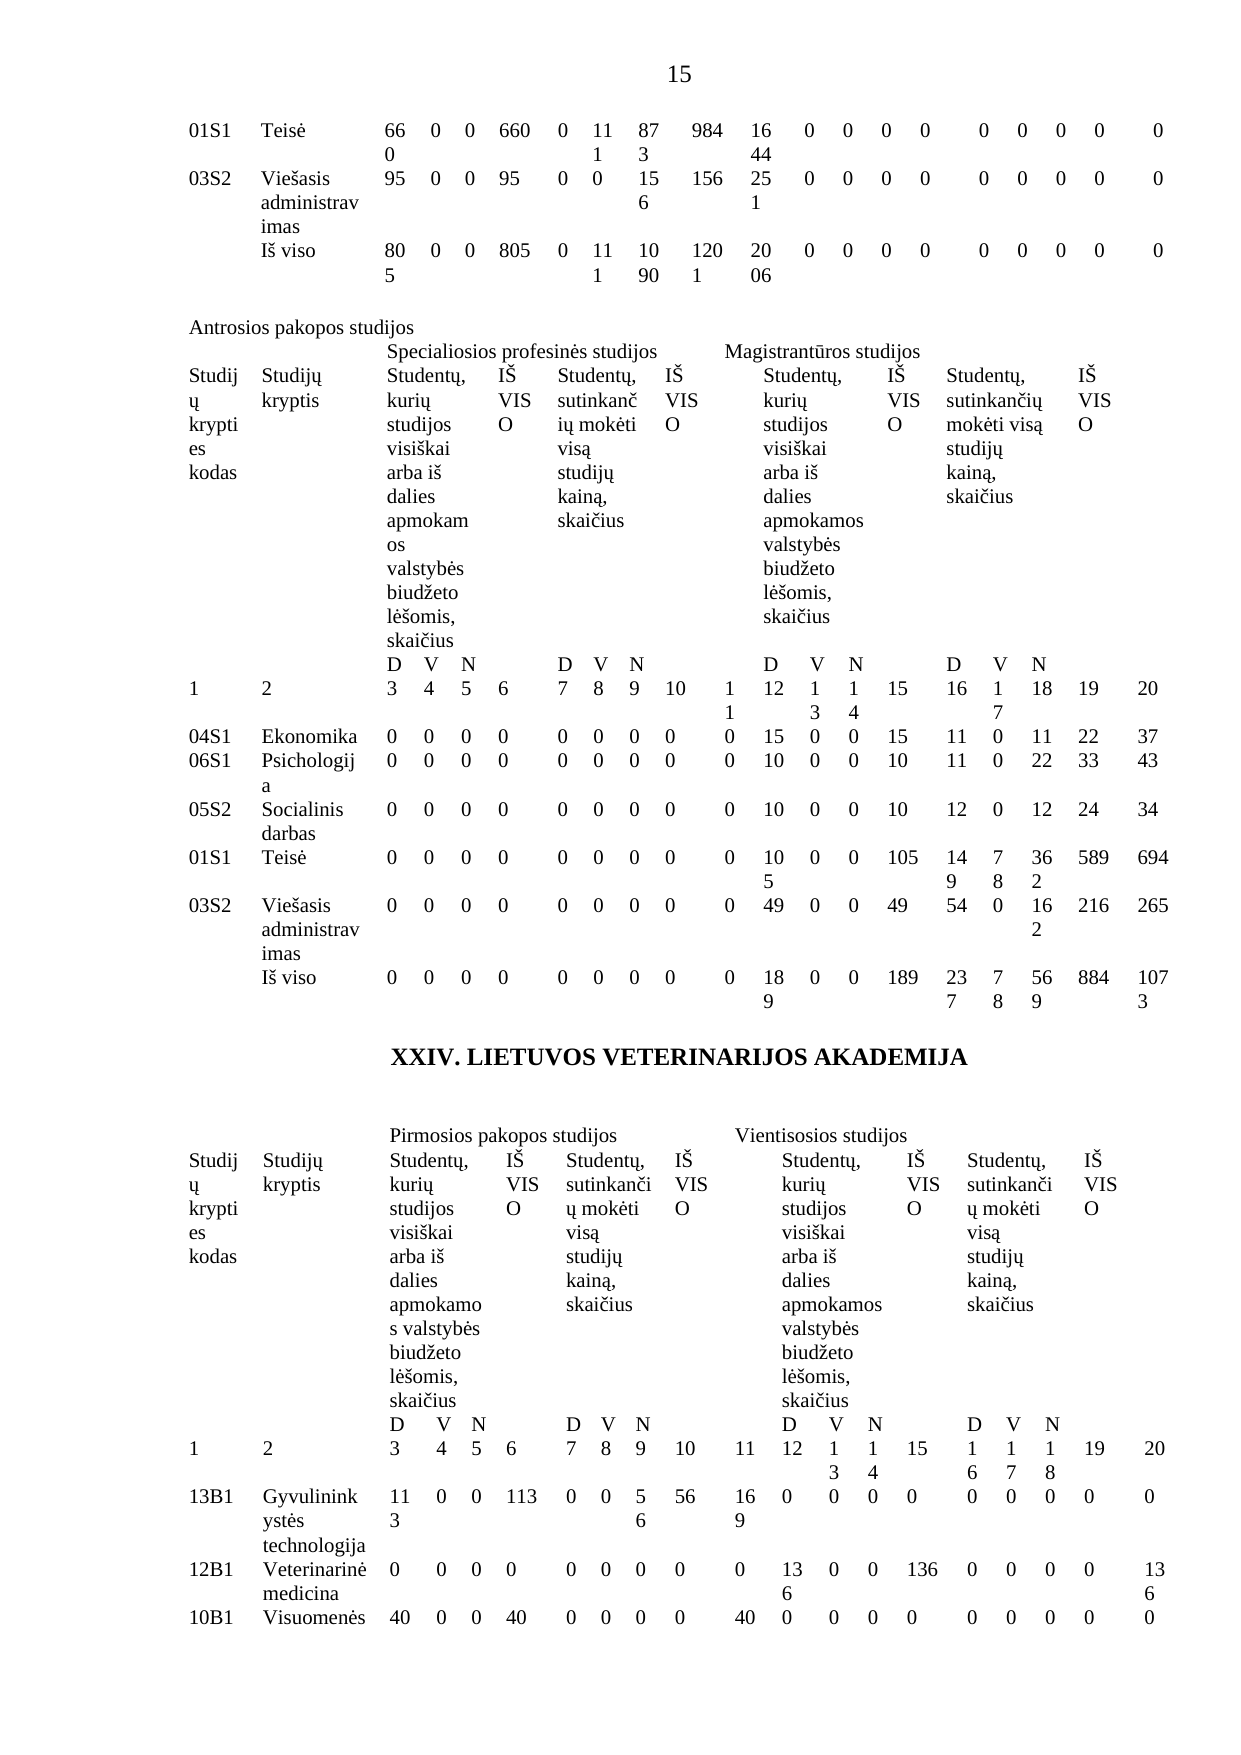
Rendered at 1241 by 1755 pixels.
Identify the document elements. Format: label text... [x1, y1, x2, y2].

table_cell 2 [251, 1436, 378, 1484]
table_cell 03S2 [177, 166, 249, 238]
table_cell [1126, 652, 1181, 676]
table_cell IŠ VISO [495, 1148, 554, 1412]
table_cell 15 [876, 724, 935, 748]
table_cell 0 [413, 845, 449, 893]
table_cell 0 [837, 965, 876, 1013]
table_cell 0 [870, 239, 908, 287]
table_cell 0 [770, 1605, 817, 1629]
table_cell 1 [177, 1436, 251, 1484]
table_cell 0 [1034, 1557, 1073, 1605]
table_cell 0 [770, 1484, 817, 1557]
table_cell 95 [373, 166, 419, 238]
table_cell 0 [624, 1557, 663, 1605]
table_cell 0 [618, 893, 654, 965]
table_cell 0 [618, 749, 654, 797]
table_cell 0 [654, 797, 713, 845]
table_cell 0 [582, 965, 618, 1013]
table_cell 216 [1067, 893, 1126, 965]
table_cell 0 [895, 1605, 956, 1629]
table_cell D [375, 652, 412, 676]
table_cell Veterinarinė medicina [251, 1557, 378, 1605]
table_cell 0 [546, 749, 582, 797]
table_cell 189 [876, 965, 935, 1013]
table_cell V [798, 652, 837, 676]
table_cell IŠ VISO [663, 1148, 723, 1412]
table_cell 0 [413, 893, 449, 965]
table_cell [250, 652, 375, 676]
table_cell Studijų krypties kodas [177, 1148, 251, 1412]
table_cell 49 [876, 893, 935, 965]
table_cell N [460, 1412, 494, 1436]
table_cell 0 [798, 797, 837, 845]
table_cell 0 [487, 893, 546, 965]
table_cell Iš viso [249, 239, 373, 287]
table_cell [663, 1412, 723, 1436]
table_cell 694 [1126, 845, 1181, 893]
table_cell 0 [419, 239, 453, 287]
table_cell 78 [981, 965, 1020, 1013]
table_cell [713, 652, 752, 676]
table_cell 660 [488, 118, 546, 166]
table_cell 0 [713, 724, 752, 748]
table_cell 0 [817, 1484, 856, 1557]
table_cell 0 [956, 1605, 994, 1629]
table_cell 0 [1083, 166, 1142, 238]
table_cell 0 [856, 1484, 895, 1557]
table_cell 0 [487, 749, 546, 797]
table_cell 660 [373, 118, 419, 166]
table_cell 0 [487, 797, 546, 845]
table_cell 0 [495, 1557, 554, 1605]
table_cell 0 [654, 893, 713, 965]
table_header Antrosios pakopos studijos [177, 315, 1181, 339]
table_cell Socialinis darbas [250, 797, 375, 845]
table_cell 0 [487, 965, 546, 1013]
table_cell 0 [589, 1484, 624, 1557]
table_cell 162 [1020, 893, 1067, 965]
table_cell Studentų, kurių studijos visiškai arba iš dalies apmokamos valstybės biudžeto lėšomis, skaičius [378, 1148, 494, 1412]
table_cell 1201 [680, 239, 739, 287]
table_cell 0 [817, 1605, 856, 1629]
table_cell 2006 [739, 239, 793, 287]
table_cell [177, 239, 249, 287]
table_cell 0 [425, 1484, 460, 1557]
table_cell 11 [935, 724, 981, 748]
table_cell 0 [375, 724, 412, 748]
table_cell 0 [981, 797, 1020, 845]
table_cell 0 [1034, 1484, 1073, 1557]
table_cell 0 [419, 166, 453, 238]
table_cell 0 [555, 1605, 589, 1629]
table_cell 0 [413, 797, 449, 845]
table_cell 0 [856, 1557, 895, 1605]
table_cell V [589, 1412, 624, 1436]
table_cell 04S1 [177, 724, 250, 748]
table_cell 0 [995, 1484, 1034, 1557]
table_cell N [1034, 1412, 1073, 1436]
table_cell 0 [909, 239, 967, 287]
table_cell 06S1 [177, 749, 250, 797]
table_cell Studentų, kurių studijos visiškai arba iš dalies apmokamos valstybės biudžeto lėšomis, skaičius [375, 364, 487, 652]
table_cell 0 [618, 724, 654, 748]
table_cell 0 [453, 166, 488, 238]
table_cell V [413, 652, 449, 676]
table_cell 22 [1020, 749, 1067, 797]
table_cell 0 [981, 749, 1020, 797]
table_cell N [1020, 652, 1067, 676]
table_cell 0 [663, 1605, 723, 1629]
table_cell 0 [460, 1484, 494, 1557]
table_cell 0 [837, 749, 876, 797]
table_cell V [817, 1412, 856, 1436]
table_cell [250, 339, 375, 363]
table_cell 0 [450, 797, 487, 845]
table_cell N [450, 652, 487, 676]
table_cell 0 [981, 893, 1020, 965]
table_cell [713, 364, 752, 652]
table_cell Teisė [249, 118, 373, 166]
table_cell 0 [1142, 166, 1181, 238]
table_cell 0 [546, 724, 582, 748]
table_cell 56 [663, 1484, 723, 1557]
table_cell 0 [546, 166, 581, 238]
table_cell [177, 965, 250, 1013]
table_cell Studentų, sutinkančių mokėti visą studijų kainą, skaičius [546, 364, 654, 652]
table_cell 7 [546, 676, 582, 724]
table_cell 569 [1020, 965, 1067, 1013]
table_cell 0 [378, 1557, 425, 1605]
table_cell Studentų, sutinkančių mokėti visą studijų kainą, skaičius [935, 364, 1067, 652]
table_cell 0 [582, 893, 618, 965]
table_cell 14 [856, 1436, 895, 1484]
table_cell IŠ VISO [876, 364, 935, 652]
table_cell 0 [589, 1557, 624, 1605]
table_cell 0 [624, 1605, 663, 1629]
table_cell 0 [1083, 118, 1142, 166]
table_cell 0 [870, 166, 908, 238]
table_cell 0 [909, 166, 967, 238]
table_cell [1126, 364, 1181, 652]
table_cell Viešasis administravimas [250, 893, 375, 965]
table_cell 6 [495, 1436, 554, 1484]
table_cell 362 [1020, 845, 1067, 893]
table_cell 15 [895, 1436, 956, 1484]
table_cell 13 [798, 676, 837, 724]
table_cell 5 [450, 676, 487, 724]
table_cell [1133, 1124, 1181, 1147]
table_cell 0 [798, 749, 837, 797]
table_cell 0 [589, 1605, 624, 1629]
table_cell 984 [680, 118, 739, 166]
table_cell 1090 [627, 239, 680, 287]
table_cell 0 [450, 893, 487, 965]
table_cell 0 [487, 724, 546, 748]
table_cell 0 [967, 118, 1006, 166]
table_cell 0 [487, 845, 546, 893]
table_cell [177, 652, 250, 676]
table_cell 156 [680, 166, 739, 238]
table_cell 136 [1133, 1557, 1181, 1605]
table_cell [723, 1148, 770, 1412]
table_cell 0 [375, 965, 412, 1013]
table_cell 0 [967, 239, 1006, 287]
table_cell 0 [618, 965, 654, 1013]
table_cell 0 [425, 1557, 460, 1605]
table_cell 0 [654, 965, 713, 1013]
table_cell 49 [752, 893, 798, 965]
table_cell 6 [487, 676, 546, 724]
table_cell 0 [413, 724, 449, 748]
table_cell 03S2 [177, 893, 250, 965]
table_cell 805 [373, 239, 419, 287]
table_cell 0 [618, 797, 654, 845]
table_cell 0 [981, 724, 1020, 748]
table_cell 11 [1020, 724, 1067, 748]
table_cell 0 [460, 1605, 494, 1629]
table_cell 0 [546, 239, 581, 287]
table_cell 19 [1067, 676, 1126, 724]
table_cell N [618, 652, 654, 676]
table_cell 111 [581, 118, 627, 166]
table_cell 0 [413, 749, 449, 797]
table_cell 11 [713, 676, 752, 724]
table_cell 113 [495, 1484, 554, 1557]
table_cell 15 [876, 676, 935, 724]
table_cell 0 [618, 845, 654, 893]
table_cell 0 [837, 845, 876, 893]
table_cell 0 [1133, 1484, 1181, 1557]
table_cell 873 [627, 118, 680, 166]
table_cell 19 [1073, 1436, 1133, 1484]
table_cell 0 [1083, 239, 1142, 287]
table_cell Visuomenės [251, 1605, 378, 1629]
table_cell D [770, 1412, 817, 1436]
table_cell 0 [450, 749, 487, 797]
table_cell 40 [378, 1605, 425, 1629]
table_cell 0 [582, 749, 618, 797]
table_cell 10 [876, 797, 935, 845]
table_cell 0 [546, 893, 582, 965]
table_cell IŠ VISO [1073, 1148, 1133, 1412]
table_cell 0 [1006, 118, 1044, 166]
table_cell 20 [1126, 676, 1181, 724]
table_cell 18 [1034, 1436, 1073, 1484]
table_cell 0 [798, 724, 837, 748]
table_cell 0 [654, 845, 713, 893]
table_cell 0 [450, 965, 487, 1013]
table_cell Studentų, kurių studijos visiškai arba iš dalies apmokamos valstybės biudžeto lėšomis, skaičius [752, 364, 876, 652]
table_cell 0 [856, 1605, 895, 1629]
table_cell Vientisosios studijos [723, 1124, 1073, 1147]
table_cell 0 [837, 893, 876, 965]
table_cell 0 [837, 797, 876, 845]
table_cell 0 [831, 166, 870, 238]
table_cell [723, 1412, 770, 1436]
table_cell 0 [1142, 118, 1181, 166]
table_cell 17 [995, 1436, 1034, 1484]
table_cell 0 [1142, 239, 1181, 287]
table_cell N [624, 1412, 663, 1436]
table_cell D [378, 1412, 425, 1436]
table_cell 0 [1133, 1605, 1181, 1629]
table_cell 0 [798, 845, 837, 893]
table_cell 12 [1020, 797, 1067, 845]
table_cell 13 [817, 1436, 856, 1484]
table_cell 17 [981, 676, 1020, 724]
table_cell 0 [555, 1484, 589, 1557]
table_cell 20 [1133, 1436, 1181, 1484]
table_cell 0 [419, 118, 453, 166]
table_cell [177, 1124, 251, 1147]
table_cell Magistrantūros studijos [713, 339, 1067, 363]
table_cell 0 [831, 239, 870, 287]
table_cell [876, 652, 935, 676]
table_cell 1073 [1126, 965, 1181, 1013]
table_cell 0 [713, 797, 752, 845]
table_cell 105 [876, 845, 935, 893]
table_cell Teisė [250, 845, 375, 893]
table_cell Specialiosios profesinės studijos [375, 339, 713, 363]
table_cell 149 [935, 845, 981, 893]
table_cell 0 [375, 845, 412, 893]
table_cell IŠ VISO [654, 364, 713, 652]
table_cell Iš viso [250, 965, 375, 1013]
table_cell 111 [581, 239, 627, 287]
table_cell 189 [752, 965, 798, 1013]
table_cell [1067, 339, 1126, 363]
text XXIV. LIETUVOS VETERINARIJOS AKADEMIJA [177, 1042, 1181, 1071]
table_cell 0 [450, 845, 487, 893]
table_cell [177, 339, 250, 363]
table_cell D [956, 1412, 994, 1436]
table_cell 0 [723, 1557, 770, 1605]
table_cell [251, 1412, 378, 1436]
table_cell D [555, 1412, 589, 1436]
table_cell 4 [425, 1436, 460, 1484]
table_cell 169 [723, 1484, 770, 1557]
table_cell 0 [817, 1557, 856, 1605]
table_cell 0 [1044, 118, 1083, 166]
table_cell 0 [798, 893, 837, 965]
table_cell 0 [1034, 1605, 1073, 1629]
table_cell 15 [752, 724, 798, 748]
table_cell 3 [378, 1436, 425, 1484]
table_cell Studijų kryptis [251, 1148, 378, 1412]
table_cell 0 [1044, 239, 1083, 287]
table_cell 237 [935, 965, 981, 1013]
table_cell 136 [895, 1557, 956, 1605]
table_cell 0 [793, 166, 831, 238]
table_cell [487, 652, 546, 676]
table_cell [1133, 1412, 1181, 1436]
table_cell 4 [413, 676, 449, 724]
table_cell 0 [798, 965, 837, 1013]
table_cell 0 [450, 724, 487, 748]
table_cell 0 [460, 1557, 494, 1605]
table_cell 11 [935, 749, 981, 797]
table_cell 105 [752, 845, 798, 893]
table_cell 12 [770, 1436, 817, 1484]
table_cell V [582, 652, 618, 676]
table_cell 0 [793, 239, 831, 287]
table_cell 40 [495, 1605, 554, 1629]
table_cell 0 [453, 118, 488, 166]
table_cell 0 [654, 749, 713, 797]
table_cell 12 [935, 797, 981, 845]
table_cell 18 [1020, 676, 1067, 724]
table_cell 0 [1073, 1557, 1133, 1605]
table_cell 78 [981, 845, 1020, 893]
table_cell 113 [378, 1484, 425, 1557]
table_cell 40 [723, 1605, 770, 1629]
table_cell 33 [1067, 749, 1126, 797]
table_header [177, 1099, 1181, 1123]
table_cell 0 [581, 166, 627, 238]
table_cell 589 [1067, 845, 1126, 893]
table_cell 12B1 [177, 1557, 251, 1605]
table_cell 0 [555, 1557, 589, 1605]
table_cell 10B1 [177, 1605, 251, 1629]
table_cell 0 [582, 845, 618, 893]
table_cell 0 [870, 118, 908, 166]
table_cell 0 [453, 239, 488, 287]
table_cell 0 [831, 118, 870, 166]
table_cell 0 [713, 845, 752, 893]
table_cell IŠ VISO [895, 1148, 956, 1412]
table_cell 01S1 [177, 845, 250, 893]
table_cell 01S1 [177, 118, 249, 166]
table_cell 251 [739, 166, 793, 238]
table_cell Viešasis administravimas [249, 166, 373, 238]
table_cell 0 [837, 724, 876, 748]
table_cell 0 [995, 1605, 1034, 1629]
table_cell Psichologija [250, 749, 375, 797]
table_cell D [546, 652, 582, 676]
table_cell 0 [546, 965, 582, 1013]
table_cell 0 [1044, 166, 1083, 238]
table_cell V [981, 652, 1020, 676]
table_cell 8 [589, 1436, 624, 1484]
table_cell 1644 [739, 118, 793, 166]
table_cell [1073, 1124, 1133, 1147]
table_cell Studijų kryptis [250, 364, 375, 652]
table_cell 3 [375, 676, 412, 724]
table_cell 05S2 [177, 797, 250, 845]
table_cell 0 [956, 1557, 994, 1605]
table_cell 0 [546, 118, 581, 166]
table_cell 9 [624, 1436, 663, 1484]
table_cell V [995, 1412, 1034, 1436]
table_cell 0 [663, 1557, 723, 1605]
table_cell 0 [654, 724, 713, 748]
table_cell 0 [995, 1557, 1034, 1605]
table_cell N [856, 1412, 895, 1436]
table_cell IŠ VISO [487, 364, 546, 652]
table_cell 11 [723, 1436, 770, 1484]
table_cell 0 [956, 1484, 994, 1557]
table_cell 0 [909, 118, 967, 166]
table_cell Ekonomika [250, 724, 375, 748]
table_cell [177, 1412, 251, 1436]
table_cell 12 [752, 676, 798, 724]
table_cell 0 [546, 845, 582, 893]
table_cell 0 [1006, 239, 1044, 287]
table_cell IŠ VISO [1067, 364, 1126, 652]
table_cell Studijų krypties kodas [177, 364, 250, 652]
table_cell 13B1 [177, 1484, 251, 1557]
table_cell Studentų, sutinkančių mokėti visą studijų kainą, skaičius [555, 1148, 663, 1412]
table_cell 9 [618, 676, 654, 724]
table_cell 10 [752, 749, 798, 797]
table_cell 1 [177, 676, 250, 724]
table_cell 0 [713, 749, 752, 797]
table_cell 0 [793, 118, 831, 166]
table_cell 0 [425, 1605, 460, 1629]
table_cell [895, 1412, 956, 1436]
table_cell 0 [1006, 166, 1044, 238]
table_cell 43 [1126, 749, 1181, 797]
table_cell D [752, 652, 798, 676]
table_cell 0 [967, 166, 1006, 238]
table_cell [654, 652, 713, 676]
table_cell D [935, 652, 981, 676]
table_cell 22 [1067, 724, 1126, 748]
table_cell 0 [375, 749, 412, 797]
table_cell 16 [935, 676, 981, 724]
table_cell 14 [837, 676, 876, 724]
table_cell 24 [1067, 797, 1126, 845]
table_cell [1126, 339, 1181, 363]
table_cell Studentų, sutinkančių mokėti visą studijų kainą, skaičius [956, 1148, 1073, 1412]
table_cell 10 [663, 1436, 723, 1484]
table_cell [1073, 1412, 1133, 1436]
table_cell 0 [375, 893, 412, 965]
table_cell 95 [488, 166, 546, 238]
table_cell 8 [582, 676, 618, 724]
table_cell 0 [582, 797, 618, 845]
table_cell 34 [1126, 797, 1181, 845]
table_cell [1133, 1148, 1181, 1412]
table_cell 0 [1073, 1605, 1133, 1629]
table_cell 0 [713, 893, 752, 965]
table_cell 56 [624, 1484, 663, 1557]
table_cell Pirmosios pakopos studijos [378, 1124, 723, 1147]
table_cell 136 [770, 1557, 817, 1605]
table_cell 0 [1073, 1484, 1133, 1557]
table_cell 5 [460, 1436, 494, 1484]
table_cell 265 [1126, 893, 1181, 965]
table_cell 0 [413, 965, 449, 1013]
table_cell 0 [895, 1484, 956, 1557]
table_cell 0 [375, 797, 412, 845]
table_cell 54 [935, 893, 981, 965]
table_cell 10 [752, 797, 798, 845]
table_cell 10 [654, 676, 713, 724]
table_cell 0 [546, 797, 582, 845]
table_cell 0 [582, 724, 618, 748]
table_cell Gyvulininkystės technologija [251, 1484, 378, 1557]
table_cell 884 [1067, 965, 1126, 1013]
table_cell 2 [250, 676, 375, 724]
table_cell 156 [627, 166, 680, 238]
table_cell 37 [1126, 724, 1181, 748]
table_cell V [425, 1412, 460, 1436]
table_cell N [837, 652, 876, 676]
table_cell 7 [555, 1436, 589, 1484]
table_cell 0 [713, 965, 752, 1013]
table_cell [251, 1124, 378, 1147]
table_cell 805 [488, 239, 546, 287]
table_cell [495, 1412, 554, 1436]
table_cell [1067, 652, 1126, 676]
table_cell Studentų, kurių studijos visiškai arba iš dalies apmokamos valstybės biudžeto lėšomis, skaičius [770, 1148, 895, 1412]
table_cell 16 [956, 1436, 994, 1484]
table_cell 10 [876, 749, 935, 797]
